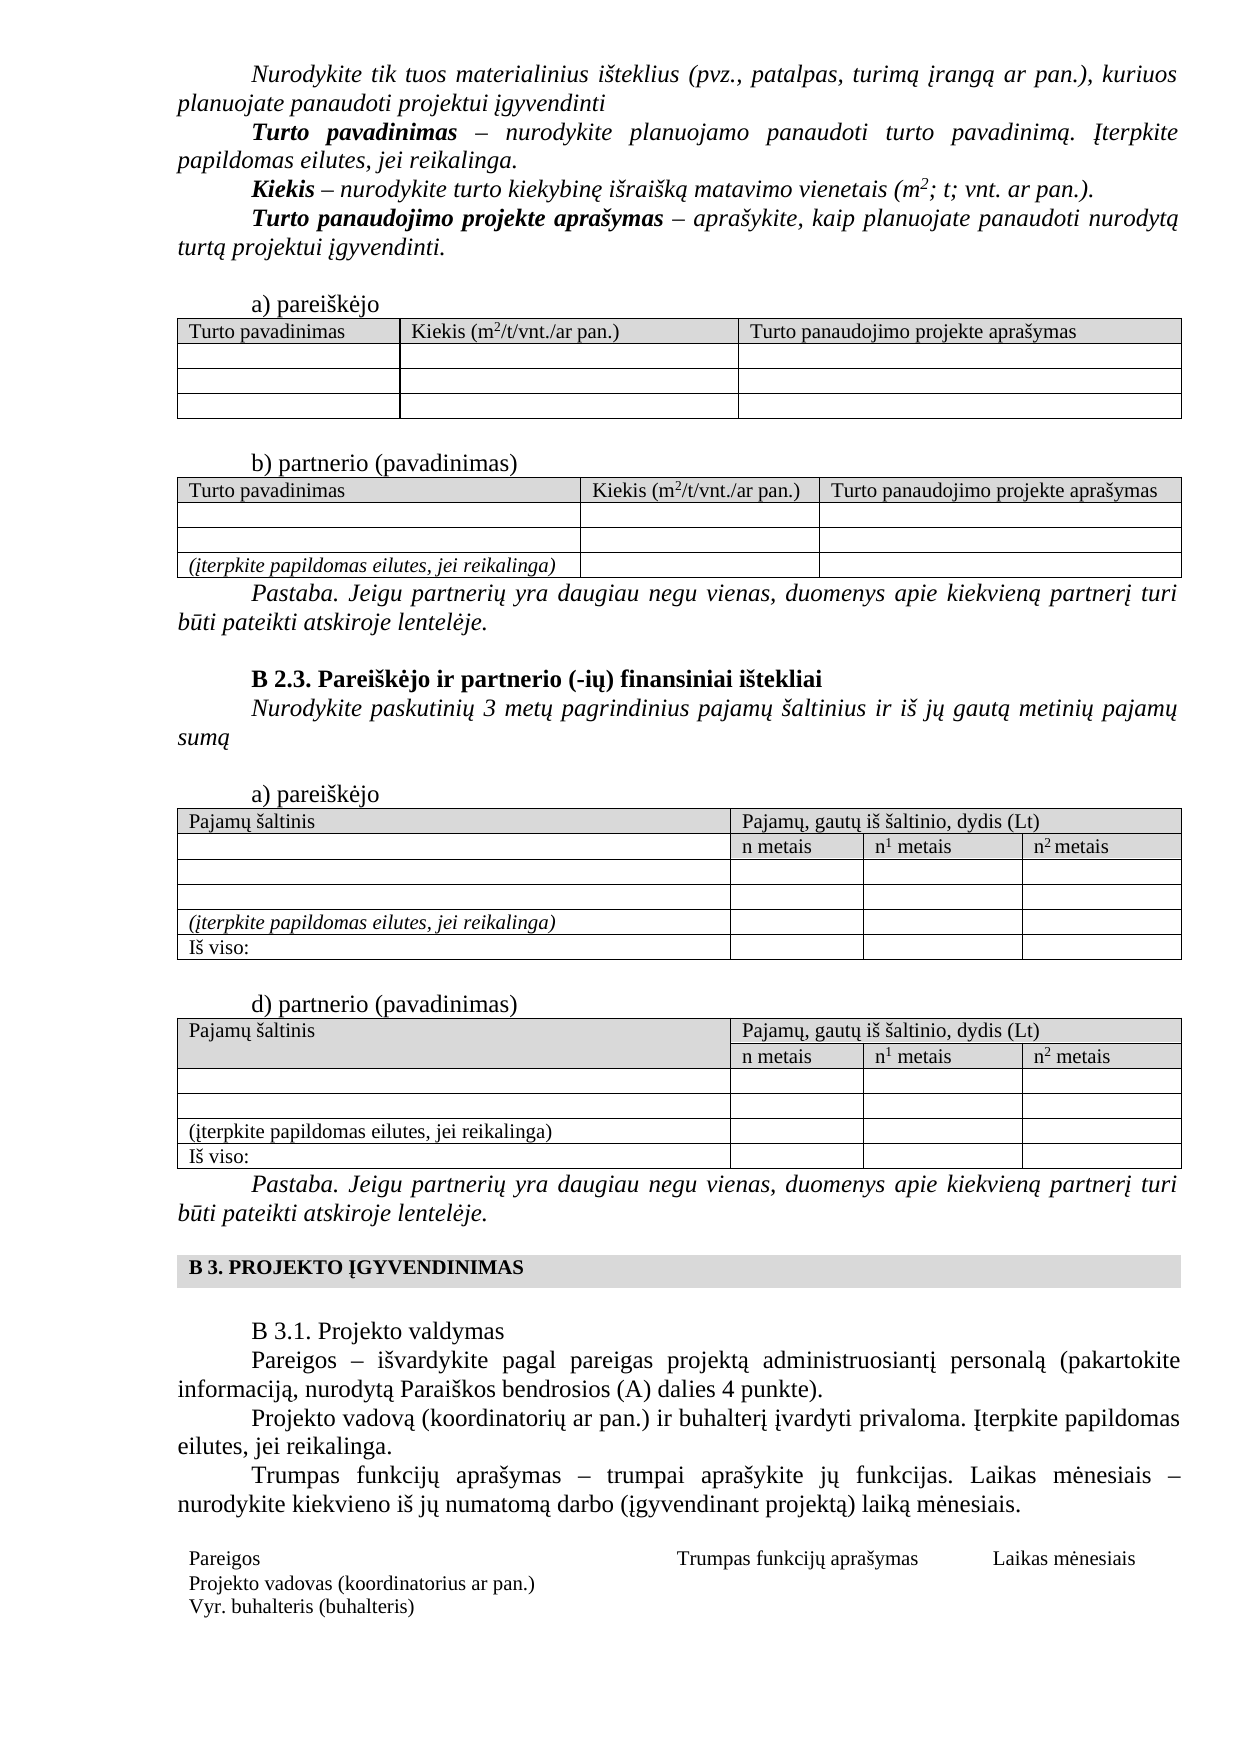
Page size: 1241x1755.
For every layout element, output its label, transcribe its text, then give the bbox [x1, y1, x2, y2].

text a) pareiškėjo [177, 289, 1181, 318]
table_cell [178, 1094, 730, 1118]
table_cell [178, 394, 399, 418]
text Pastaba. Jeigu partnerių yra daugiau negu vienas, duomenys apie kiekvieną partnerį turi būti pateikti atskiroje lentelėje. [177, 1169, 1181, 1227]
table_cell [739, 369, 1181, 393]
table_cell [178, 1069, 730, 1093]
table_cell [981, 1595, 1181, 1618]
table_cell [731, 1094, 863, 1118]
table_cell [1023, 1094, 1181, 1118]
table_cell Projekto vadovas (koordinatorius ar pan.) [177, 1570, 665, 1594]
table_cell [864, 1069, 1022, 1093]
table_cell [178, 369, 399, 393]
text Trumpas funkcijų aprašymas – trumpai aprašykite jų funkcijas. Laikas mėnesiais – nurodykite kiekvieno iš jų numatomą darbo (įgyvendinant projektą) laiką mėnesiais. [177, 1460, 1181, 1518]
table_cell [820, 503, 1181, 527]
table_header Laikas mėnesiais [981, 1546, 1181, 1570]
table_cell [731, 935, 863, 959]
text B 3.1. Projekto valdymas [177, 1316, 1181, 1345]
table_cell [581, 503, 819, 527]
table_cell n2 metais [1023, 1044, 1181, 1068]
table_header Turto panaudojimo projekte aprašymas [820, 478, 1181, 502]
table_cell (įterpkite papildomas eilutes, jei reikalinga) [178, 1119, 730, 1143]
table_cell [864, 860, 1022, 883]
table_cell [731, 910, 863, 934]
table_cell [1023, 860, 1181, 883]
table_cell Iš viso: [178, 935, 730, 959]
table_cell n1 metais [864, 1044, 1022, 1068]
text d) partnerio (pavadinimas) [177, 989, 1181, 1017]
table_cell [864, 910, 1022, 934]
table_cell [864, 935, 1022, 959]
table_cell [178, 528, 580, 552]
table_cell [665, 1595, 981, 1618]
table_cell [178, 860, 730, 883]
table_cell (įterpkite papildomas eilutes, jei reikalinga) [178, 910, 730, 934]
table_cell [1023, 1119, 1181, 1143]
table_cell [581, 553, 819, 577]
table_cell [178, 885, 730, 909]
table_cell (įterpkite papildomas eilutes, jei reikalinga) [178, 553, 580, 577]
table_cell [178, 344, 399, 368]
table_cell [1023, 1069, 1181, 1093]
table_cell [864, 1144, 1022, 1168]
table_header Pajamų, gautų iš šaltinio, dydis (Lt) [731, 1019, 1181, 1042]
table_cell [864, 885, 1022, 909]
table_cell [665, 1570, 981, 1594]
table_cell [739, 394, 1181, 418]
table_header Pareigos [177, 1546, 665, 1570]
table_cell [731, 885, 863, 909]
table_header Pajamų šaltinis [178, 809, 730, 833]
table_cell [864, 1094, 1022, 1118]
table_cell [401, 394, 738, 418]
table_header Turto pavadinimas [178, 319, 399, 343]
text Turto panaudojimo projekte aprašymas – aprašykite, kaip planuojate panaudoti nurodytą turtą projektui įgyvendinti. [177, 203, 1181, 260]
table_cell Vyr. buhalteris (buhalteris) [177, 1595, 665, 1618]
table_cell [739, 344, 1181, 368]
table_cell [178, 503, 580, 527]
table_cell [731, 1069, 863, 1093]
table_header Trumpas funkcijų aprašymas [665, 1546, 981, 1570]
table_cell [731, 1144, 863, 1168]
text Nurodykite paskutinių 3 metų pagrindinius pajamų šaltinius ir iš jų gautą metinių pajamų sumą [177, 693, 1181, 751]
table_cell [581, 528, 819, 552]
table_cell [820, 528, 1181, 552]
text Turto pavadinimas – nurodykite planuojamo panaudoti turto pavadinimą. Įterpkite papildomas eilutes, jei reikalinga. [177, 117, 1181, 174]
table_cell [1023, 935, 1181, 959]
table_header B 3. PROJEKTO ĮGYVENDINIMAS [177, 1255, 1181, 1288]
text B 2.3. Pareiškėjo ir partnerio (-ių) finansiniai ištekliai [177, 664, 1181, 693]
table_cell [864, 1119, 1022, 1143]
table_cell [820, 553, 1181, 577]
table_cell n2 metais [1023, 834, 1181, 858]
table_cell [1023, 885, 1181, 909]
table_header Turto pavadinimas [178, 478, 580, 502]
text Pastaba. Jeigu partnerių yra daugiau negu vienas, duomenys apie kiekvieną partnerį turi būti pateikti atskiroje lentelėje. [177, 578, 1181, 636]
table_cell [981, 1570, 1181, 1594]
table_header Kiekis (m2/t/vnt./ar pan.) [581, 478, 819, 502]
text a) pareiškėjo [177, 779, 1181, 808]
table_cell [401, 369, 738, 393]
text Nurodykite tik tuos materialinius išteklius (pvz., patalpas, turimą įrangą ar pan.), kuriuos planuojate panaudoti projektui įgyvendinti [177, 59, 1181, 117]
table_header Turto panaudojimo projekte aprašymas [739, 319, 1181, 343]
table_header Pajamų šaltinis [178, 1019, 730, 1068]
text Projekto vadovą (koordinatorių ar pan.) ir buhalterį įvardyti privaloma. Įterpkite papildomas eilutes, jei reikalinga. [177, 1403, 1181, 1460]
table_cell n1 metais [864, 834, 1022, 858]
table_cell [731, 1119, 863, 1143]
table_cell [401, 344, 738, 368]
table_header Kiekis (m2/t/vnt./ar pan.) [401, 319, 738, 343]
table_cell n metais [731, 834, 863, 858]
table_cell [1023, 1144, 1181, 1168]
text Pareigos – išvardykite pagal pareigas projektą administruosiantį personalą (pakartokite informaciją, nurodytą Paraiškos bendrosios (A) dalies 4 punkte). [177, 1345, 1181, 1403]
table_cell [731, 860, 863, 883]
table_cell Iš viso: [178, 1144, 730, 1168]
text Kiekis – nurodykite turto kiekybinę išraišką matavimo vienetais (m2; t; vnt. ar pan.). [177, 174, 1181, 203]
table_cell [1023, 910, 1181, 934]
table_header Pajamų, gautų iš šaltinio, dydis (Lt) [731, 809, 1181, 833]
text b) partnerio (pavadinimas) [177, 448, 1181, 477]
table_cell [178, 834, 730, 858]
table_cell n metais [731, 1044, 863, 1068]
